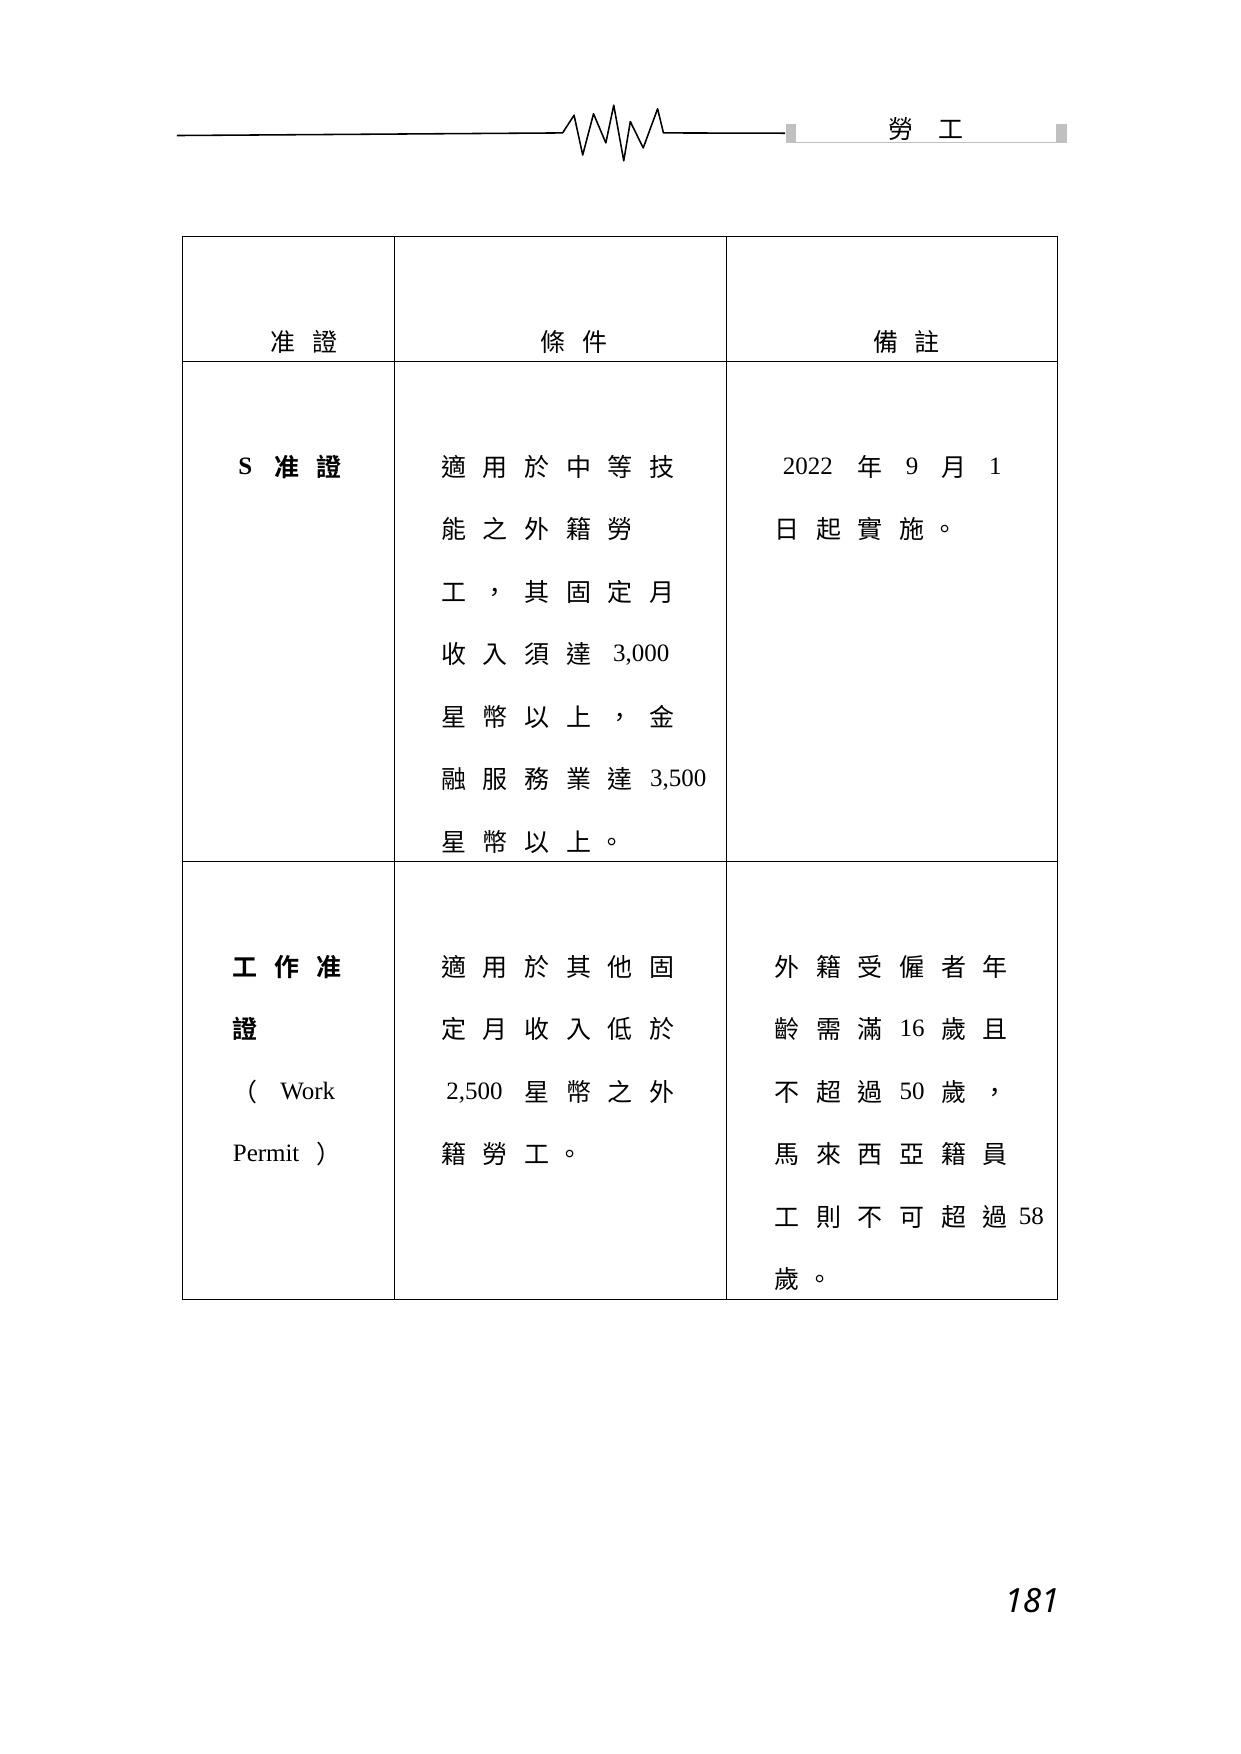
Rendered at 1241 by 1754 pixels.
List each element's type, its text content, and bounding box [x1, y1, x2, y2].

table_cell 2022年9月1日起實施。 [727, 362, 1057, 861]
table_header 准證 [183, 237, 394, 361]
table_cell 適用於中等技能之外籍勞工，其固定月收入須達3,000星幣以上，金融服務業達3,500星幣以上。 [395, 362, 726, 861]
table_header 條件 [395, 237, 726, 361]
table_cell 工作准證 （Work Permit） [183, 862, 394, 1299]
table_cell 適用於其他固定月收入低於2,500星幣之外籍勞工。 [395, 862, 726, 1299]
table_cell S准證 [183, 362, 394, 861]
table_header 備註 [727, 237, 1057, 361]
table_cell 外籍受僱者年齡需滿16歲且不超過50歲，馬來西亞籍員工則不可超過58歲。 [727, 862, 1057, 1299]
